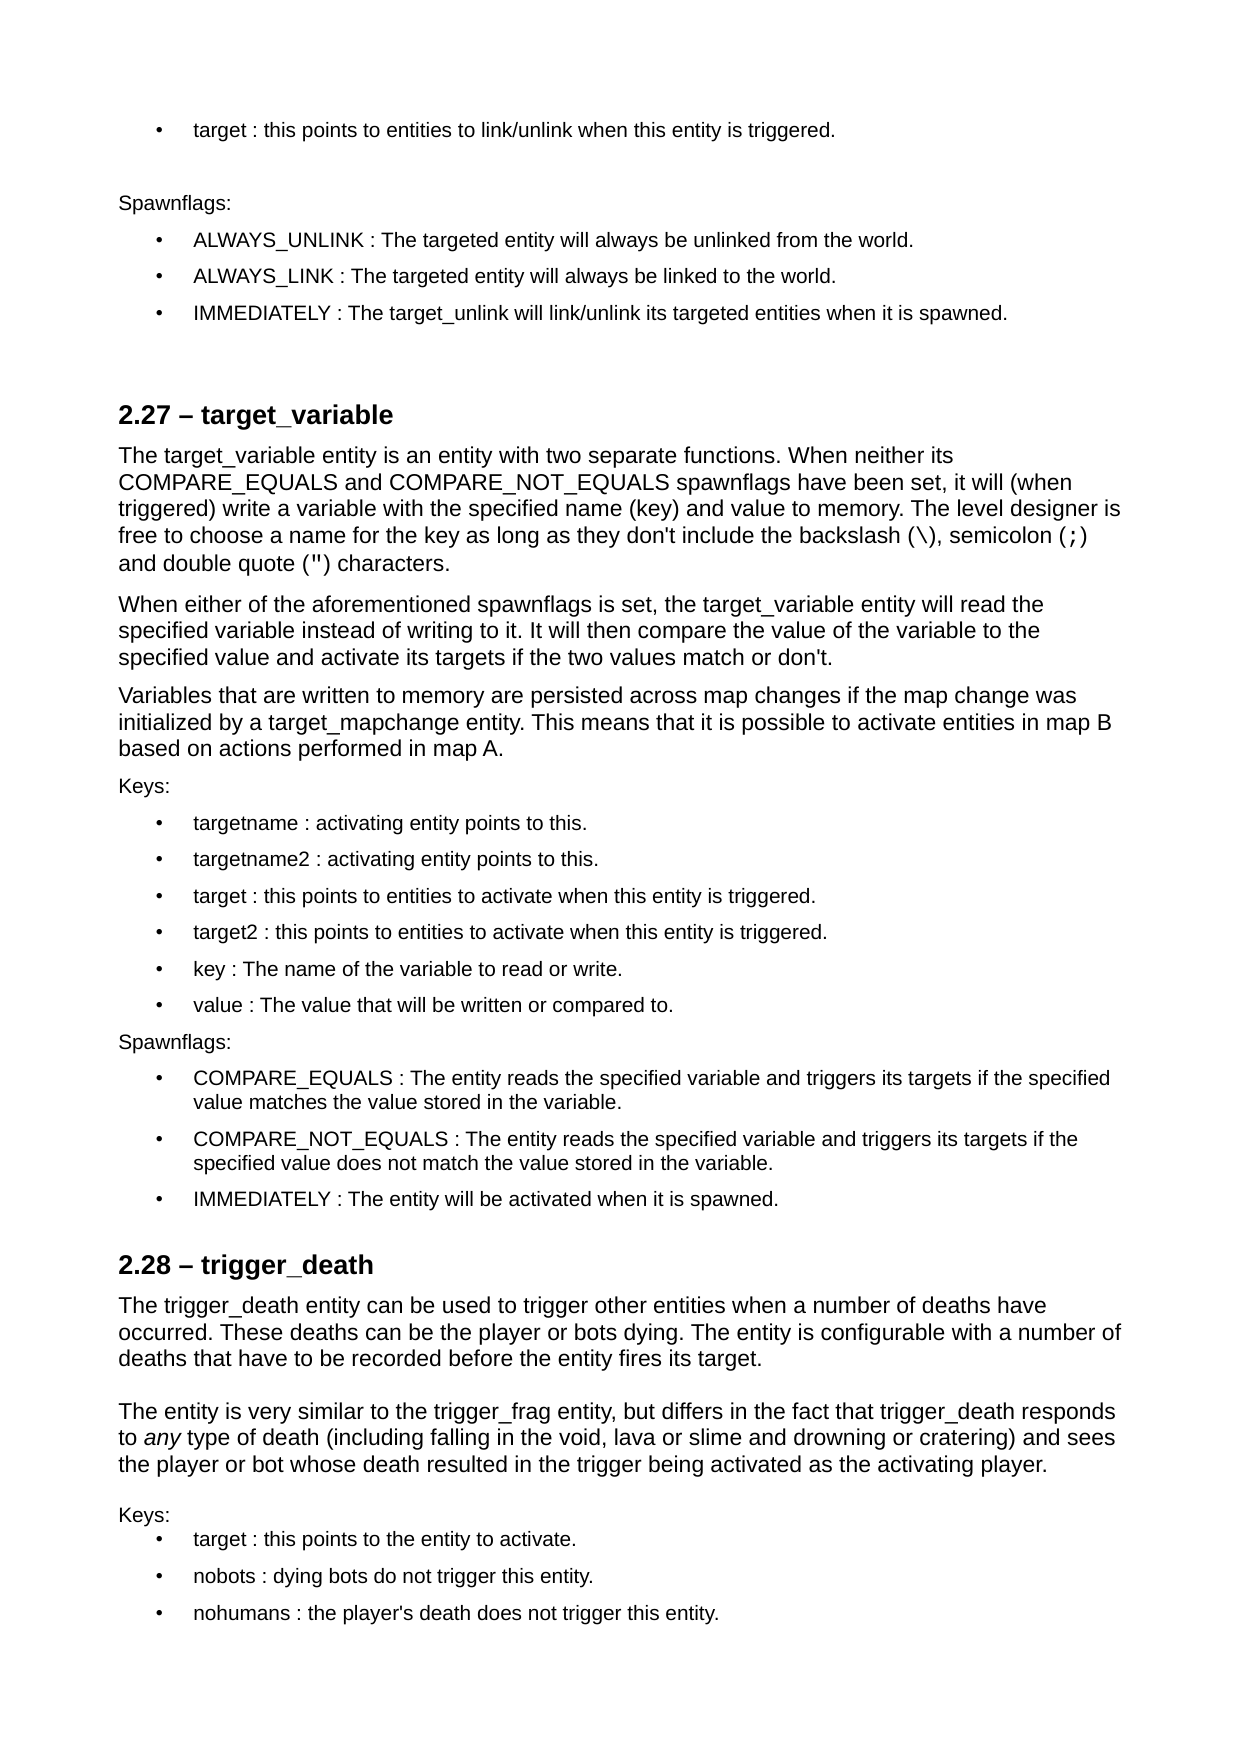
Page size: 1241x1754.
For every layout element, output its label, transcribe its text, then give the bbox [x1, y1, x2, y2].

subtitle 2.28 – trigger_death [118, 1249, 1122, 1280]
list target : this points to entities to link/unlink when this entity is triggered. [156, 118, 1122, 142]
list target2 : this points to entities to activate when this entity is triggered. [156, 920, 1122, 944]
text Keys: [118, 1503, 1122, 1527]
list target : this points to the entity to activate. [156, 1527, 1122, 1551]
list key : The name of the variable to read or write. [156, 957, 1122, 981]
list targetname2 : activating entity points to this. [156, 847, 1122, 871]
text Keys: [118, 774, 1122, 798]
list COMPARE_EQUALS : The entity reads the specified variable and triggers its targets if the specified value matches the value stored in the variable. [156, 1066, 1122, 1114]
list value : The value that will be written or compared to. [156, 993, 1122, 1017]
text The trigger_death entity can be used to trigger other entities when a number of deaths have occurred. These deaths can be the player or bots dying. The entity is configurable with a number of deaths that have to be recorded before the entity fires its target. [118, 1292, 1122, 1372]
list targetname : activating entity points to this. [156, 810, 1122, 834]
list target : this points to entities to activate when this entity is triggered. [156, 883, 1122, 907]
list nohumans : the player's death does not trigger this entity. [156, 1600, 1122, 1624]
text The entity is very similar to the trigger_frag entity, but differs in the fact that trigger_death responds to any type of death (including falling in the void, lava or slime and drowning or cratering) and sees the player or bot whose death resulted in the trigger being activated as the activating player. [118, 1398, 1122, 1477]
list ALWAYS_LINK : The targeted entity will always be linked to the world. [156, 264, 1122, 288]
list nobots : dying bots do not trigger this entity. [156, 1564, 1122, 1588]
subtitle 2.27 – target_variable [118, 399, 1122, 430]
list IMMEDIATELY : The target_unlink will link/unlink its targeted entities when it is spawned. [156, 301, 1122, 325]
text Spawnflags: [118, 191, 1122, 215]
list IMMEDIATELY : The entity will be activated when it is spawned. [156, 1187, 1122, 1211]
text Variables that are written to memory are persisted across map changes if the map change was initialized by a target_mapchange entity. This means that it is possible to activate entities in map B based on actions performed in map A. [118, 682, 1122, 761]
list ALWAYS_UNLINK : The targeted entity will always be unlinked from the world. [156, 228, 1122, 252]
text The target_variable entity is an entity with two separate functions. When neither its COMPARE_EQUALS and COMPARE_NOT_EQUALS spawnflags have been set, it will (when triggered) write a variable with the specified name (key) and value to memory. The level designer is free to choose a name for the key as long as they don't include the backslash (\), semicolon (;) and double quote (") characters. [118, 442, 1122, 578]
text When either of the aforementioned spawnflags is set, the target_variable entity will read the specified variable instead of writing to it. It will then compare the value of the variable to the specified value and activate its targets if the two values match or don't. [118, 591, 1122, 670]
list COMPARE_NOT_EQUALS : The entity reads the specified variable and triggers its targets if the specified value does not match the value stored in the variable. [156, 1127, 1122, 1175]
text Spawnflags: [118, 1030, 1122, 1054]
